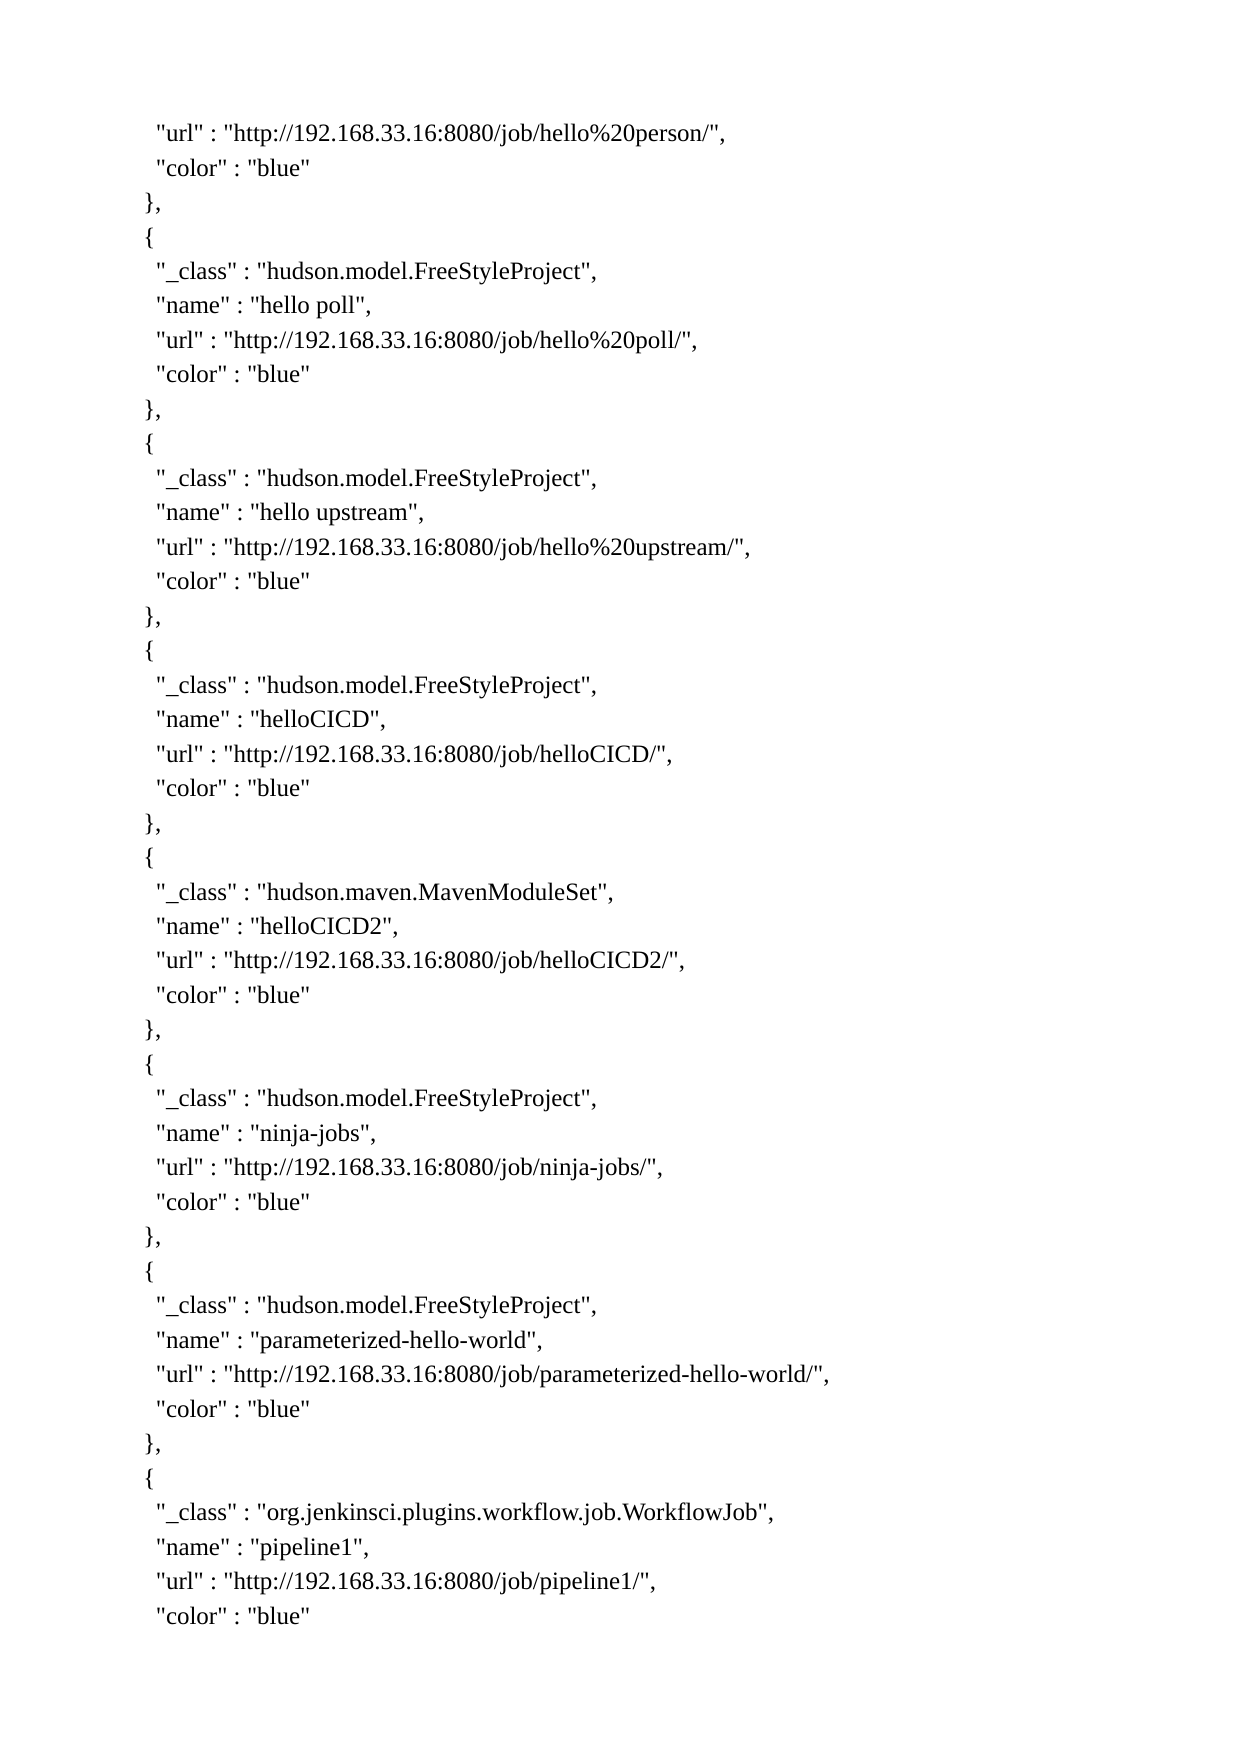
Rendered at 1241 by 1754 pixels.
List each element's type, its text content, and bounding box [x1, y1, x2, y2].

text "name" : "helloCICD", [118, 704, 1122, 733]
text }, [118, 394, 1122, 423]
text "url" : "http://192.168.33.16:8080/job/parameterized-hello-world/", [118, 1359, 1122, 1388]
text "url" : "http://192.168.33.16:8080/job/pipeline1/", [118, 1566, 1122, 1595]
text { [118, 428, 1122, 457]
text "url" : "http://192.168.33.16:8080/job/ninja-jobs/", [118, 1152, 1122, 1181]
text "name" : "ninja-jobs", [118, 1118, 1122, 1147]
text "_class" : "org.jenkinsci.plugins.workflow.job.WorkflowJob", [118, 1497, 1122, 1526]
text "name" : "pipeline1", [118, 1532, 1122, 1561]
text "_class" : "hudson.model.FreeStyleProject", [118, 256, 1122, 285]
text }, [118, 1221, 1122, 1250]
text { [118, 1049, 1122, 1078]
text "url" : "http://192.168.33.16:8080/job/helloCICD/", [118, 739, 1122, 767]
text { [118, 1463, 1122, 1492]
text { [118, 1256, 1122, 1285]
text "color" : "blue" [118, 773, 1122, 802]
text { [118, 222, 1122, 250]
text "color" : "blue" [118, 1601, 1122, 1629]
text "color" : "blue" [118, 1187, 1122, 1216]
text }, [118, 1014, 1122, 1043]
text "color" : "blue" [118, 1394, 1122, 1423]
text "name" : "hello upstream", [118, 497, 1122, 526]
text { [118, 635, 1122, 664]
text "url" : "http://192.168.33.16:8080/job/hello%20upstream/", [118, 532, 1122, 561]
text "color" : "blue" [118, 153, 1122, 181]
text "_class" : "hudson.model.FreeStyleProject", [118, 670, 1122, 698]
text "url" : "http://192.168.33.16:8080/job/hello%20person/", [118, 118, 1122, 147]
text "name" : "parameterized-hello-world", [118, 1325, 1122, 1354]
text }, [118, 808, 1122, 836]
text }, [118, 1428, 1122, 1457]
text "_class" : "hudson.model.FreeStyleProject", [118, 463, 1122, 492]
text "_class" : "hudson.model.FreeStyleProject", [118, 1083, 1122, 1112]
text { [118, 842, 1122, 871]
text "name" : "helloCICD2", [118, 911, 1122, 940]
text "url" : "http://192.168.33.16:8080/job/hello%20poll/", [118, 325, 1122, 354]
text }, [118, 187, 1122, 216]
text "_class" : "hudson.maven.MavenModuleSet", [118, 877, 1122, 905]
text }, [118, 601, 1122, 629]
text "color" : "blue" [118, 980, 1122, 1009]
text "_class" : "hudson.model.FreeStyleProject", [118, 1290, 1122, 1319]
text "color" : "blue" [118, 359, 1122, 388]
text "name" : "hello poll", [118, 291, 1122, 319]
text "url" : "http://192.168.33.16:8080/job/helloCICD2/", [118, 946, 1122, 974]
text "color" : "blue" [118, 566, 1122, 595]
